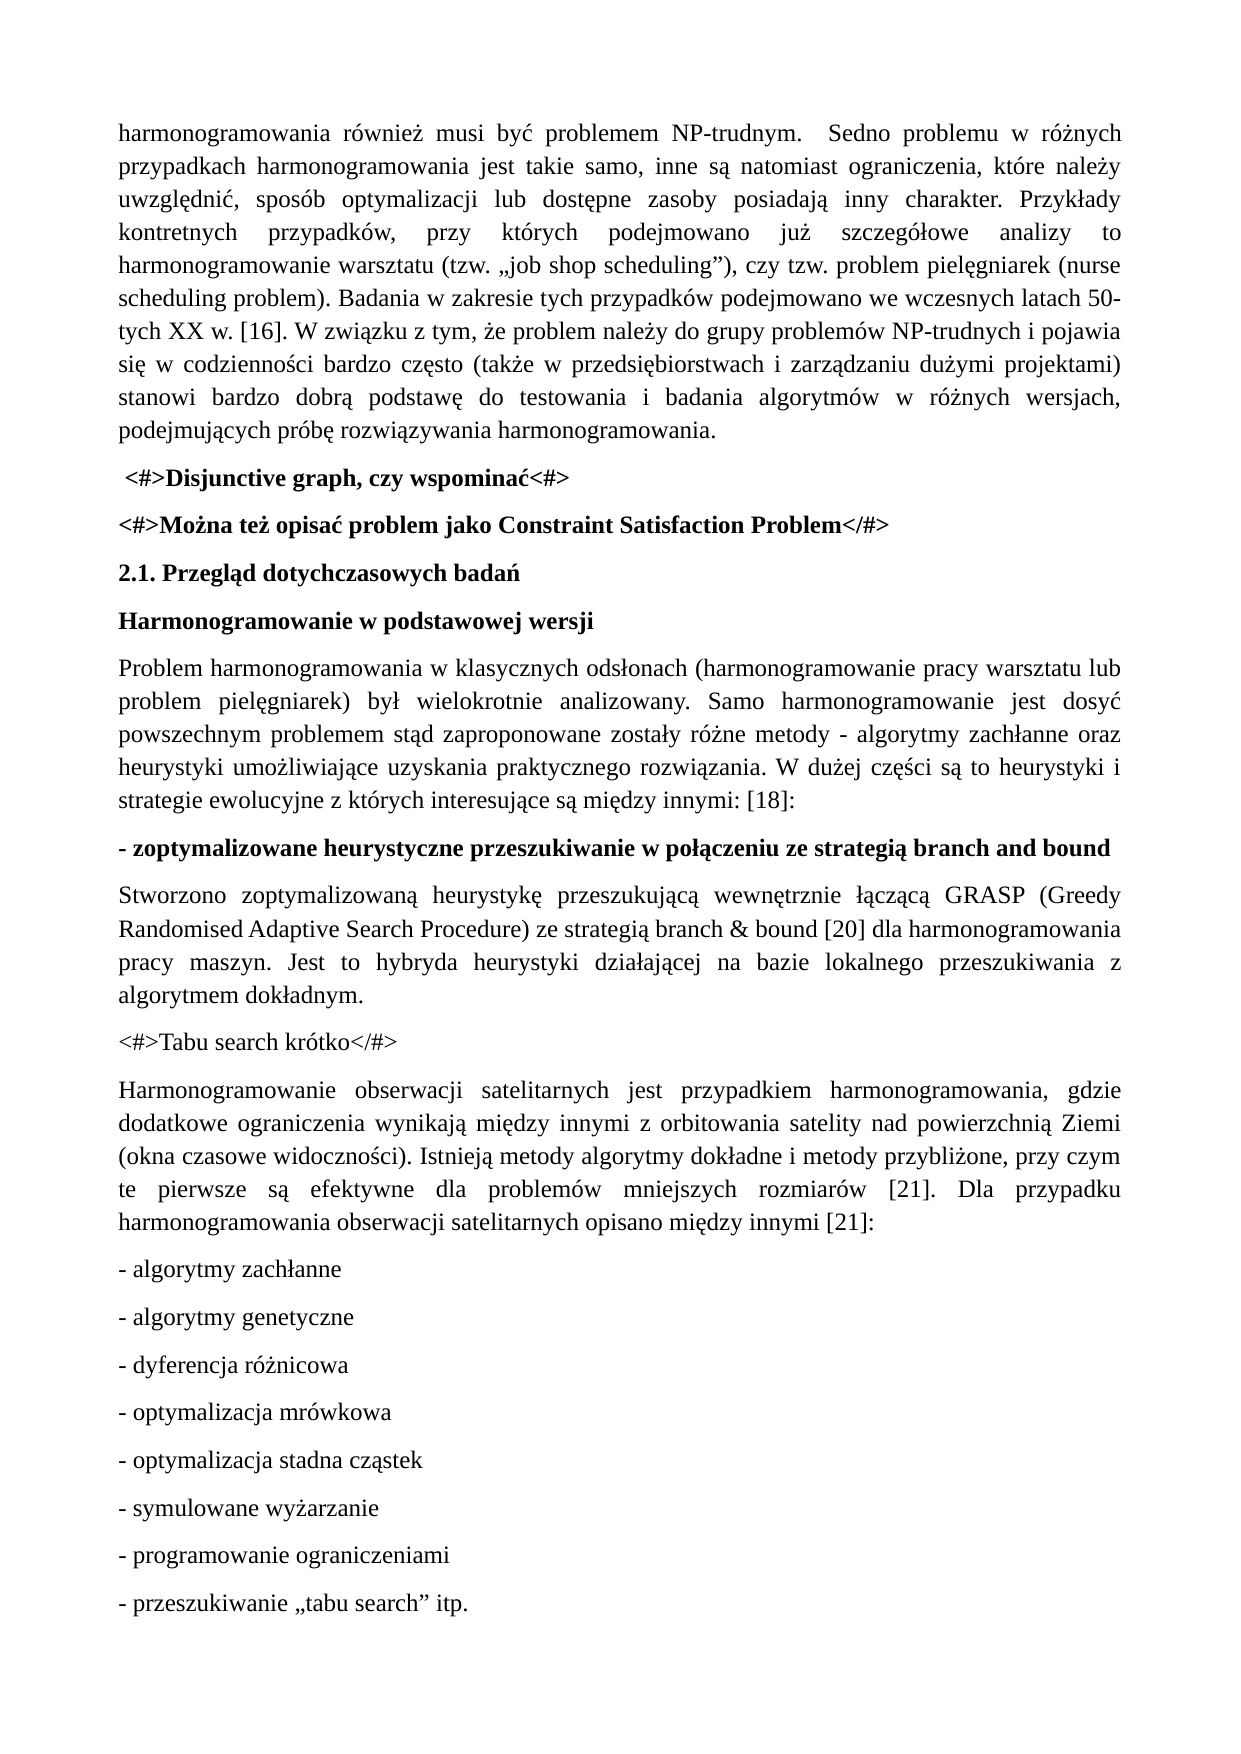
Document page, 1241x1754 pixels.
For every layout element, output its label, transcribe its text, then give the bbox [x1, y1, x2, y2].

text - przeszukiwanie „tabu search” itp. [118, 1588, 1122, 1617]
text - algorytmy genetyczne [118, 1302, 1122, 1331]
text Stworzono zoptymalizowaną heurystykę przeszukującą wewnętrznie łączącą GRASP (Greedy Randomised Adaptive Search Procedure) ze strategią branch & bound [20] dla harmonogramowania pracy maszyn. Jest to hybryda heurystyki działającej na bazie lokalnego przeszukiwania z algorytmem dokładnym. [118, 881, 1122, 1008]
text - algorytmy zachłanne [118, 1254, 1122, 1283]
text Harmonogramowanie obserwacji satelitarnych jest przypadkiem harmonogramowania, gdzie dodatkowe ograniczenia wynikają między innymi z orbitowania satelity nad powierzchnią Ziemi (okna czasowe widoczności). Istnieją metody algorytmy dokładne i metody przybliżone, przy czym te pierwsze są efektywne dla problemów mniejszych rozmiarów [21]. Dla przypadku harmonogramowania obserwacji satelitarnych opisano między innymi [21]: [118, 1075, 1122, 1236]
text <#>Można też opisać problem jako Constraint Satisfaction Problem</#> [118, 511, 1122, 539]
text Harmonogramowanie w podstawowej wersji [118, 606, 1122, 634]
text - programowanie ograniczeniami [118, 1540, 1122, 1569]
text Problem harmonogramowania w klasycznych odsłonach (harmonogramowanie pracy warsztatu lub problem pielęgniarek) był wielokrotnie analizowany. Samo harmonogramowanie jest dosyć powszechnym problemem stąd zaproponowane zostały różne metody - algorytmy zachłanne oraz heurystyki umożliwiające uzyskania praktycznego rozwiązania. W dużej części są to heurystyki i strategie ewolucyjne z których interesujące są między innymi: [18]: [118, 653, 1122, 814]
text - zoptymalizowane heurystyczne przeszukiwanie w połączeniu ze strategią branch and bound [118, 833, 1122, 862]
text - optymalizacja stadna cząstek [118, 1445, 1122, 1474]
text <#>Tabu search krótko</#> [118, 1027, 1122, 1056]
text - symulowane wyżarzanie [118, 1493, 1122, 1521]
text 2.1. Przegląd dotychczasowych badań [118, 558, 1122, 587]
text harmonogramowania również musi być problemem NP-trudnym. Sedno problemu w różnych przypadkach harmonogramowania jest takie samo, inne są natomiast ograniczenia, które należy uwzględnić, sposób optymalizacji lub dostępne zasoby posiadają inny charakter. Przykłady kontretnych przypadków, przy których podejmowano już szczegółowe analizy to harmonogramowanie warsztatu (tzw. „job shop scheduling”), czy tzw. problem pielęgniarek (nurse scheduling problem). Badania w zakresie tych przypadków podejmowano we wczesnych latach 50-tych XX w. [16]. W związku z tym, że problem należy do grupy problemów NP-trudnych i pojawia się w codzienności bardzo często (także w przedsiębiorstwach i zarządzaniu dużymi projektami) stanowi bardzo dobrą podstawę do testowania i badania algorytmów w różnych wersjach, podejmujących próbę rozwiązywania harmonogramowania. [118, 118, 1122, 444]
text <#>Disjunctive graph, czy wspominać<#> [118, 463, 1122, 492]
text - optymalizacja mrówkowa [118, 1397, 1122, 1426]
text - dyferencja różnicowa [118, 1350, 1122, 1378]
